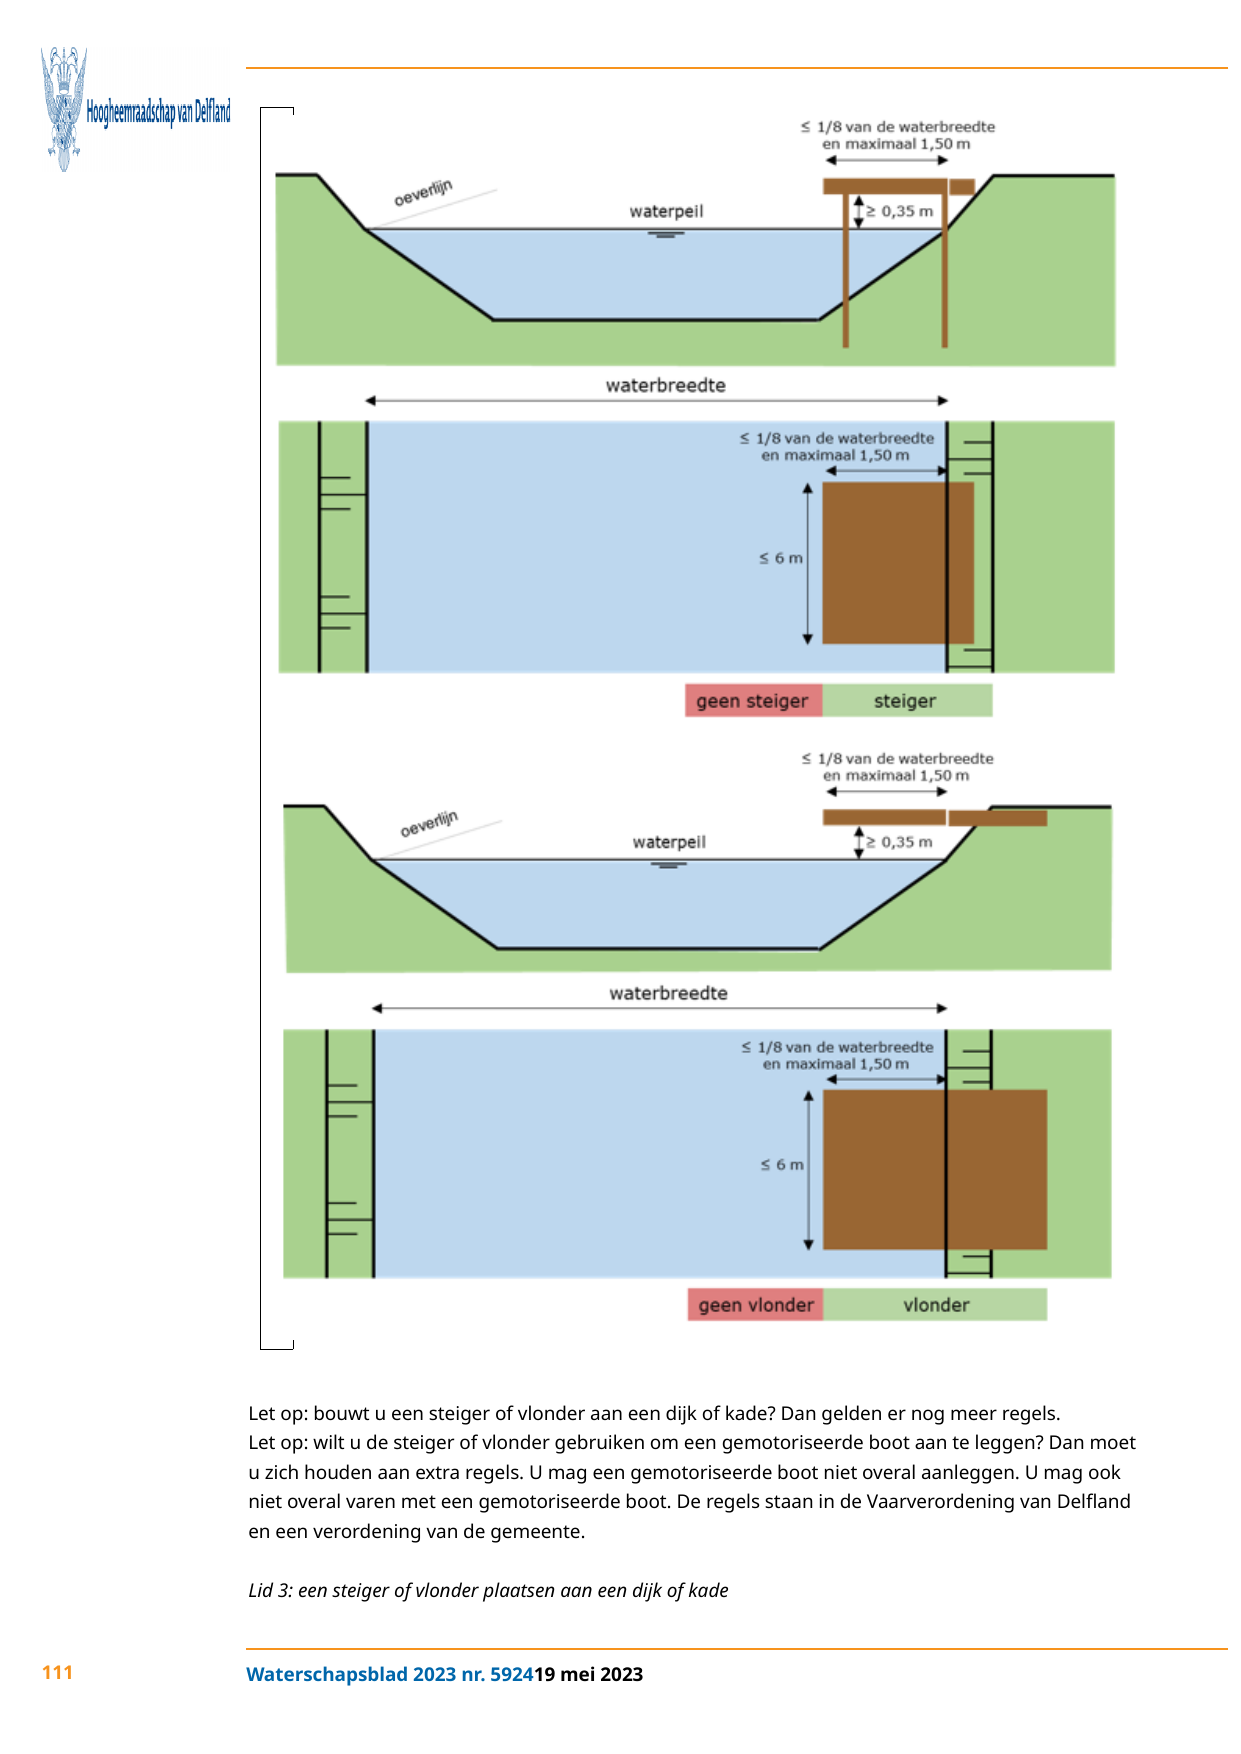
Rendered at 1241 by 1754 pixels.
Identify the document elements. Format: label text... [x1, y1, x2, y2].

picture [41, 47, 231, 172]
text Let op: wilt u de steiger of vlonder gebruiken om een gemotoriseerde boot aan te leggen? Dan moet u zich houden aan extra regels. U mag een gemotoriseerde boot niet overal aanleggen. U mag ook niet overal varen met een gemotoriseerde boot. De regels staan in de Vaarverordening van Delfland en een verordening van de gemeente. [248, 1429, 1152, 1544]
picture [268, 115, 1125, 1340]
text Lid 3: een steiger of vlonder plaatsen aan een dijk of kade [248, 1577, 1152, 1603]
text Let op: bouwt u een steiger of vlonder aan een dijk of kade? Dan gelden er nog meer regels. [248, 1400, 1152, 1425]
